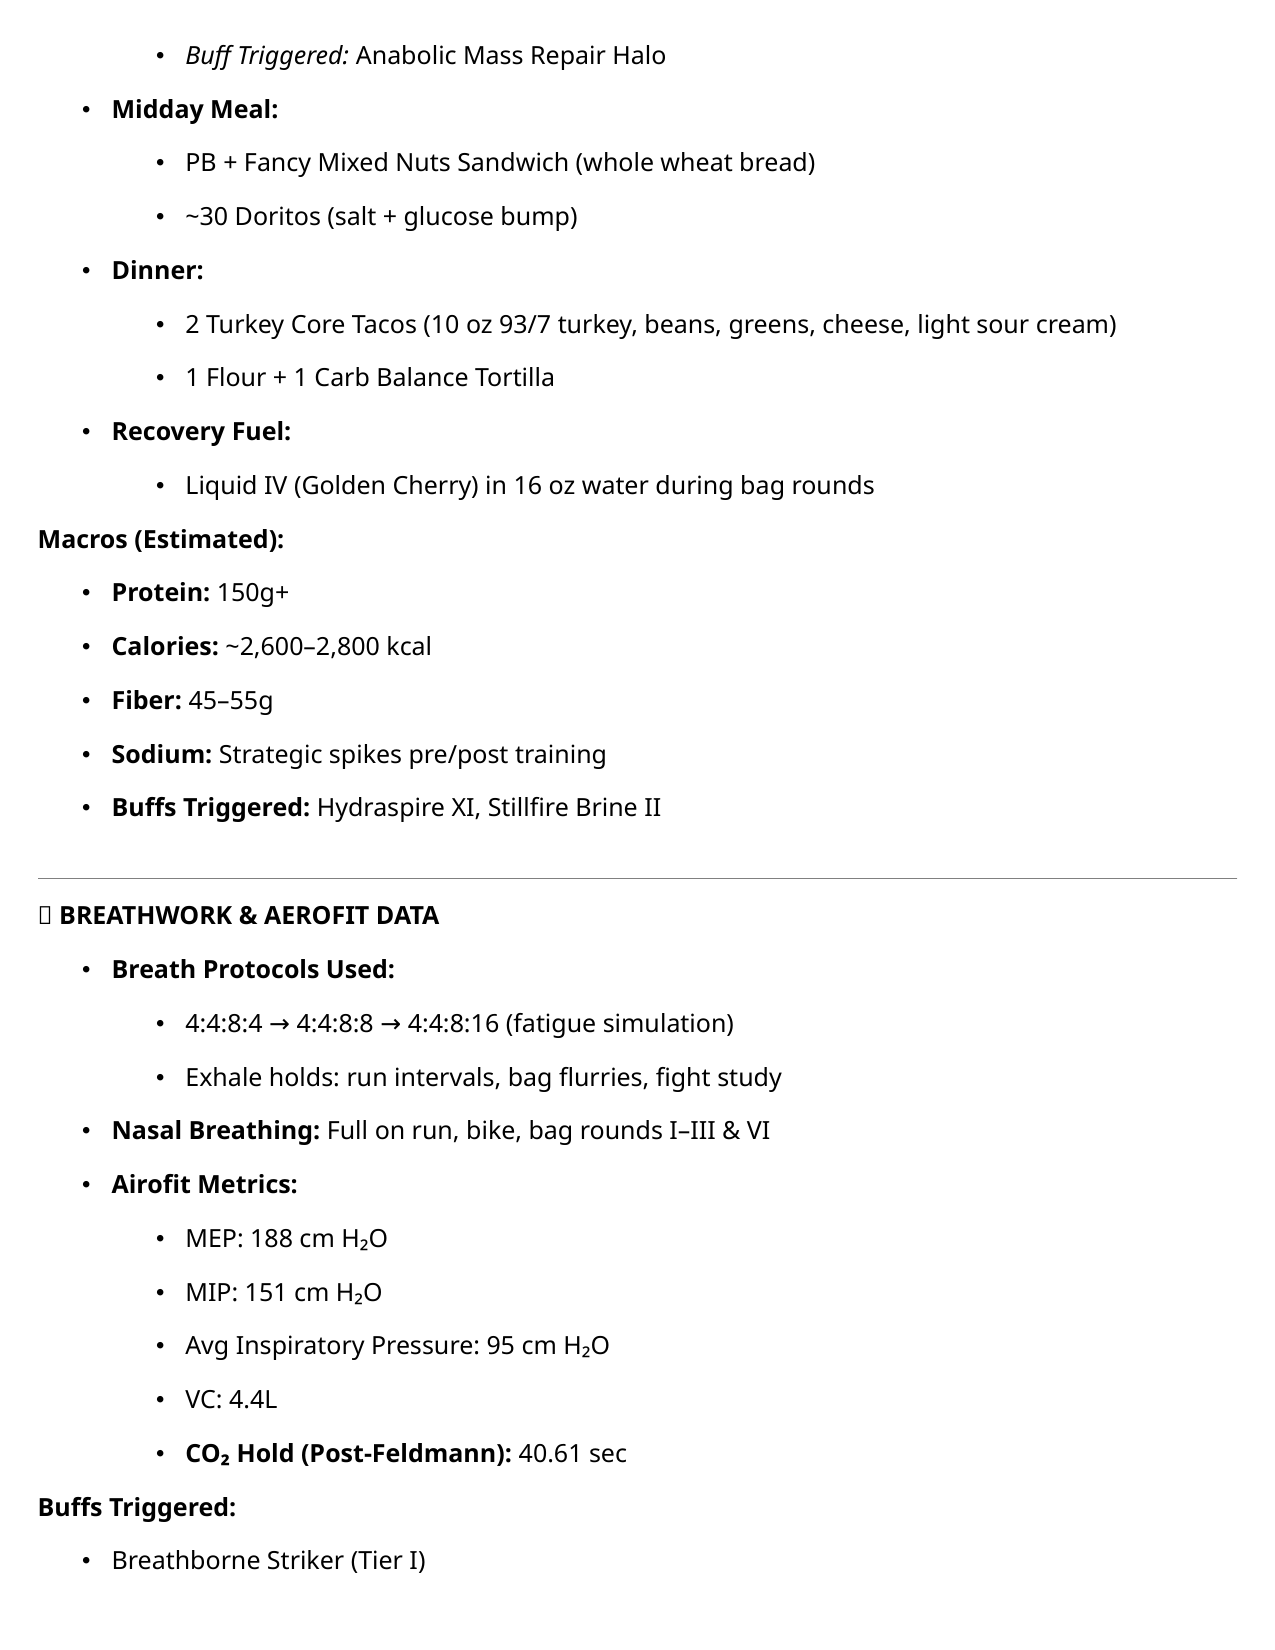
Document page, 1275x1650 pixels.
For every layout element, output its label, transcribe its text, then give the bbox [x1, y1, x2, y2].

list VC: 4.4L [156, 1382, 1237, 1416]
list Midday Meal: [82, 91, 1237, 125]
list 4:4:8:4 → 4:4:8:8 → 4:4:8:16 (fatigue simulation) [156, 1005, 1237, 1039]
list MIP: 151 cm H₂O [156, 1274, 1237, 1308]
list Breathborne Striker (Tier I) [82, 1543, 1237, 1577]
list Exhale holds: run intervals, bag flurries, fight study [156, 1059, 1237, 1093]
list 1 Flour + 1 Carb Balance Tortilla [156, 360, 1237, 394]
text Buffs Triggered: [37, 1489, 1237, 1523]
list Breath Protocols Used: [82, 952, 1237, 986]
list Buff Triggered: Anabolic Mass Repair Halo [156, 37, 1237, 72]
list 2 Turkey Core Tacos (10 oz 93/7 turkey, beans, greens, cheese, light sour cream) [156, 306, 1237, 340]
subtitle 🔹 BREATHWORK & AEROFIT DATA [37, 898, 1237, 932]
list ~30 Doritos (salt + glucose bump) [156, 199, 1237, 233]
list Dinner: [82, 252, 1237, 287]
list Recovery Fuel: [82, 414, 1237, 448]
text Macros (Estimated): [37, 521, 1237, 555]
list CO₂ Hold (Post-Feldmann): 40.61 sec [156, 1435, 1237, 1469]
list MEP: 188 cm H₂O [156, 1220, 1237, 1254]
list Nasal Breathing: Full on run, bike, bag rounds I–III & VI [82, 1113, 1237, 1147]
list Buffs Triggered: Hydraspire XI, Stillfire Brine II [82, 790, 1237, 824]
list Liquid IV (Golden Cherry) in 16 oz water during bag rounds [156, 467, 1237, 502]
list PB + Fancy Mixed Nuts Sandwich (whole wheat bread) [156, 145, 1237, 179]
list Avg Inspiratory Pressure: 95 cm H₂O [156, 1328, 1237, 1362]
list Airofit Metrics: [82, 1167, 1237, 1201]
list Sodium: Strategic spikes pre/post training [82, 736, 1237, 770]
list Calories: ~2,600–2,800 kcal [82, 629, 1237, 663]
list Protein: 150g+ [82, 575, 1237, 609]
list Fiber: 45–55g [82, 682, 1237, 717]
